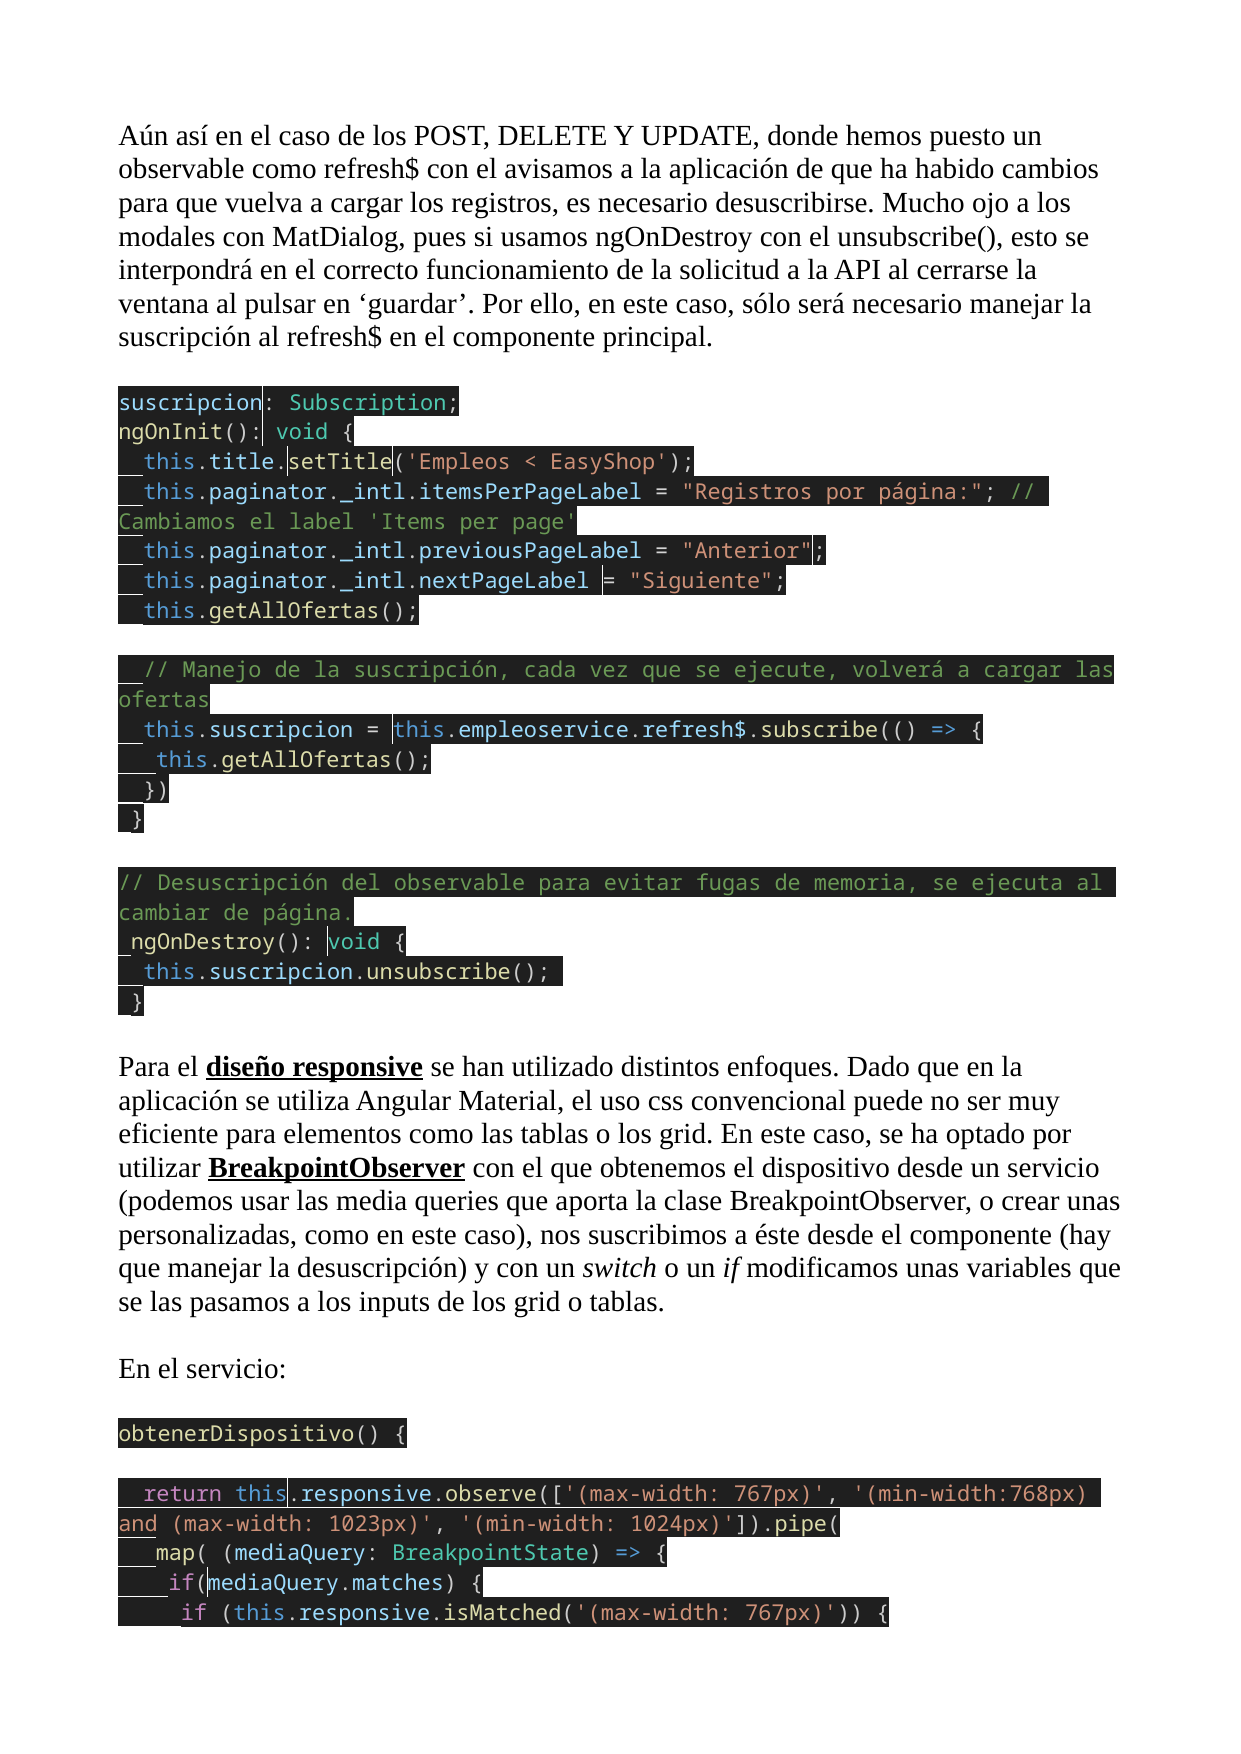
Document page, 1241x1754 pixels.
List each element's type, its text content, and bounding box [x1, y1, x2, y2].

text this.getAllOfertas(); [118, 595, 1122, 625]
text if(mediaQuery.matches) { [118, 1567, 1122, 1597]
text } [118, 803, 1122, 833]
text map( (mediaQuery: BreakpointState) => { [118, 1537, 1122, 1567]
text this.paginator._intl.itemsPerPageLabel = "Registros por página:"; // Cambiamos el label 'Items per page' [118, 476, 1122, 535]
text Para el diseño responsive se han utilizado distintos enfoques. Dado que en la aplicación se utiliza Angular Material, el uso css convencional puede no ser muy eficiente para elementos como las tablas o los grid. En este caso, se ha optado por utilizar BreakpointObserver con el que obtenemos el dispositivo desde un servicio (podemos usar las media queries que aporta la clase BreakpointObserver, o crear unas personalizadas, como en este caso), nos suscribimos a éste desde el componente (hay que manejar la desuscripción) y con un switch o un if modificamos unas variables que se las pasamos a los inputs de los grid o tablas. [118, 1049, 1122, 1318]
text } [118, 986, 1122, 1016]
text this.getAllOfertas(); [118, 744, 1122, 774]
text ngOnInit(): void { [118, 416, 1122, 446]
text }) [118, 774, 1122, 803]
text if (this.responsive.isMatched('(max-width: 767px)')) { [118, 1597, 1122, 1627]
text suscripcion: Subscription; [118, 386, 1122, 416]
text return this.responsive.observe(['(max-width: 767px)', '(min-width:768px) and (max-width: 1023px)', '(min-width: 1024px)']).pipe( [118, 1478, 1122, 1537]
text obtenerDispositivo() { [118, 1418, 1122, 1448]
text this.title.setTitle('Empleos < EasyShop'); [118, 446, 1122, 476]
text // Manejo de la suscripción, cada vez que se ejecute, volverá a cargar las ofertas [118, 654, 1122, 714]
text this.suscripcion = this.empleoservice.refresh$.subscribe(() => { [118, 714, 1122, 744]
text En el servicio: [118, 1351, 1122, 1385]
text this.paginator._intl.previousPageLabel = "Anterior"; [118, 535, 1122, 565]
text this.suscripcion.unsubscribe(); [118, 956, 1122, 986]
text Aún así en el caso de los POST, DELETE Y UPDATE, donde hemos puesto un observable como refresh$ con el avisamos a la aplicación de que ha habido cambios para que vuelva a cargar los registros, es necesario desuscribirse. Mucho ojo a los modales con MatDialog, pues si usamos ngOnDestroy con el unsubscribe(), esto se interpondrá en el correcto funcionamiento de la solicitud a la API al cerrarse la ventana al pulsar en ‘guardar’. Por ello, en este caso, sólo será necesario manejar la suscripción al refresh$ en el componente principal. [118, 118, 1122, 353]
text // Desuscripción del observable para evitar fugas de memoria, se ejecuta al cambiar de página. [118, 867, 1122, 926]
text this.paginator._intl.nextPageLabel = "Siguiente"; [118, 565, 1122, 595]
text ngOnDestroy(): void { [118, 926, 1122, 956]
